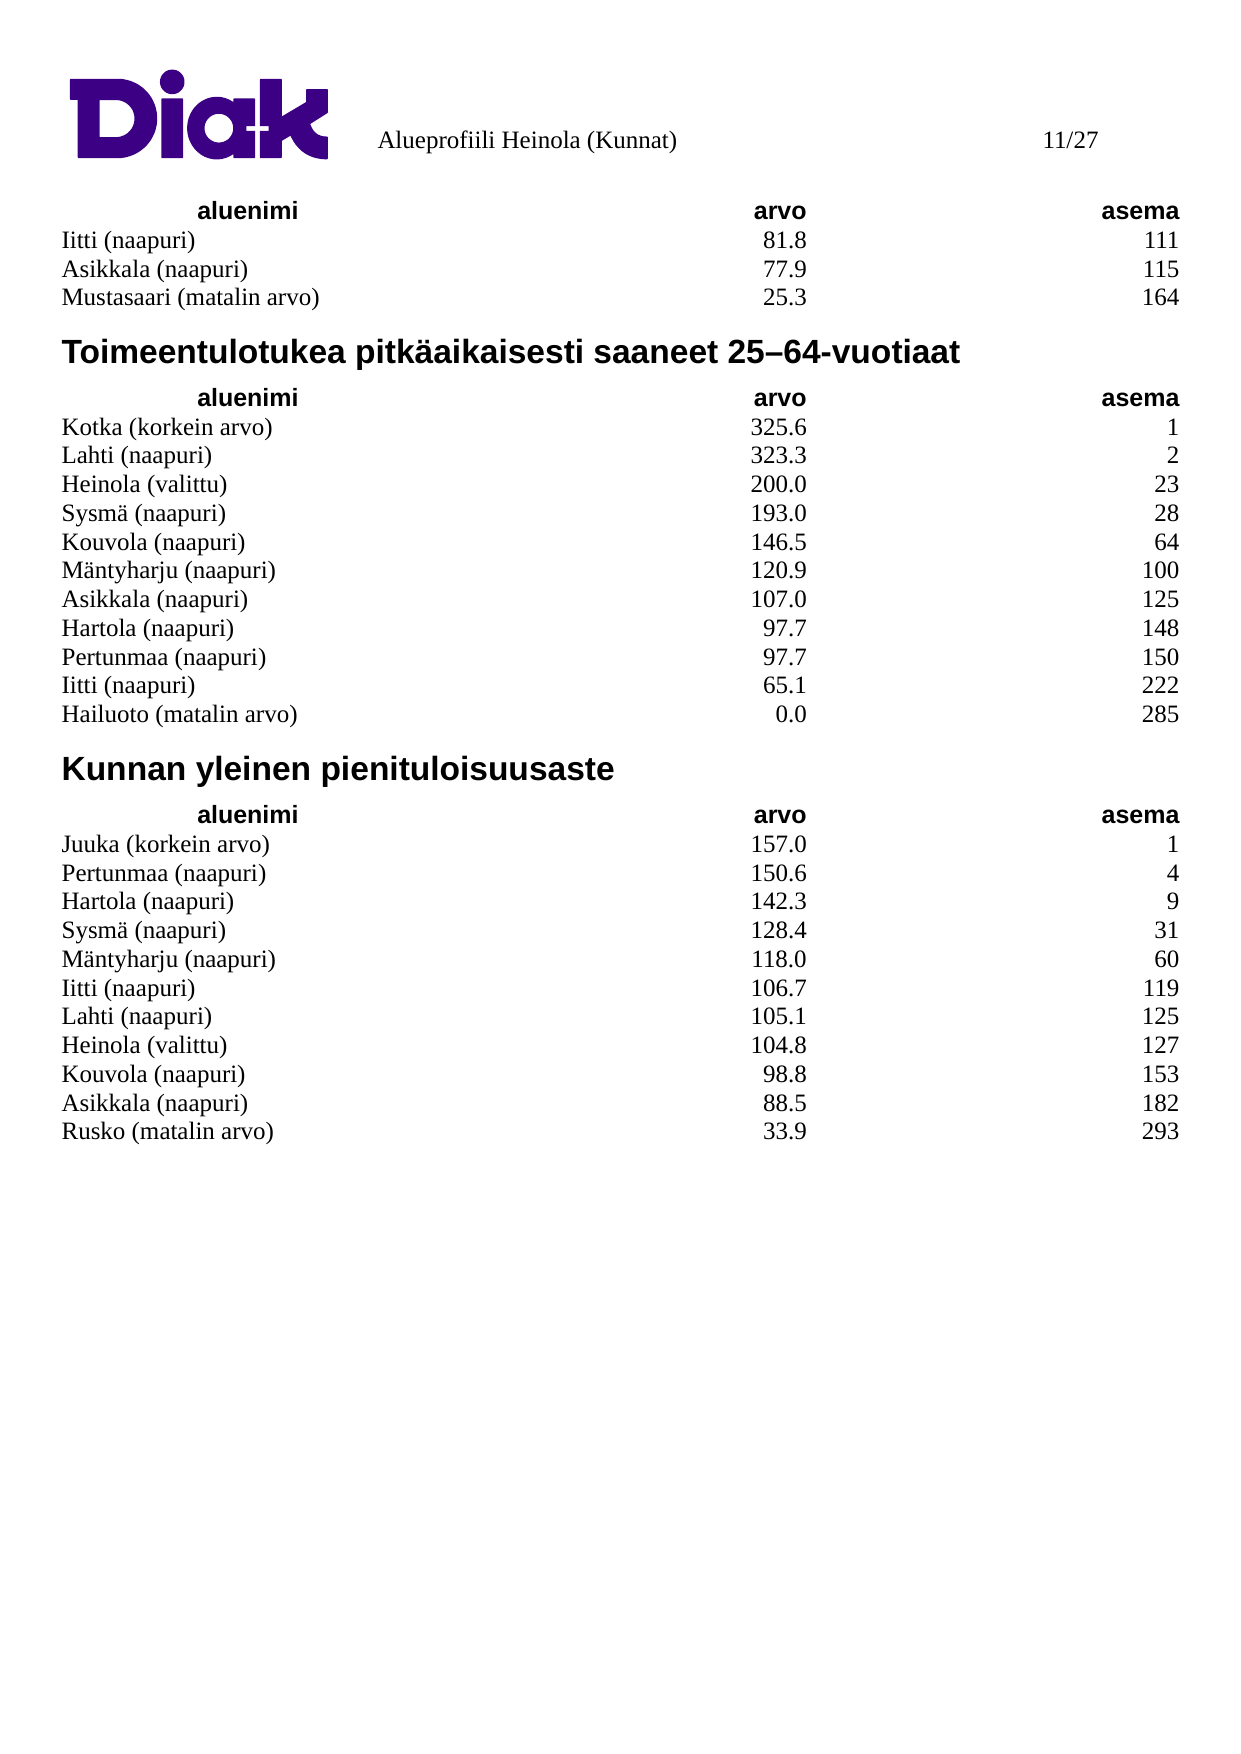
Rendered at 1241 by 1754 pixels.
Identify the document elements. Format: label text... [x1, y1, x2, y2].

table_cell Heinola (valittu) [61, 469, 434, 498]
table_cell 200.0 [434, 469, 806, 498]
table_header arvo [434, 383, 806, 412]
table_cell 142.3 [434, 886, 806, 915]
table_cell Iitti (naapuri) [61, 225, 434, 254]
table_cell Kouvola (naapuri) [61, 527, 434, 556]
table_cell 4 [806, 858, 1179, 886]
table_cell 293 [806, 1116, 1179, 1145]
table_cell 325.6 [434, 412, 806, 441]
table_cell 146.5 [434, 527, 806, 556]
table_cell 285 [806, 699, 1179, 728]
table_cell 148 [806, 613, 1179, 642]
table_cell 164 [806, 283, 1179, 311]
table_cell Mäntyharju (naapuri) [61, 944, 434, 973]
table_cell 153 [806, 1059, 1179, 1088]
table_cell 150 [806, 642, 1179, 671]
table_cell Iitti (naapuri) [61, 973, 434, 1001]
table_cell Pertunmaa (naapuri) [61, 642, 434, 671]
table_cell 9 [806, 886, 1179, 915]
subtitle Toimeentulotukea pitkäaikaisesti saaneet 25–64-vuotiaat [61, 332, 1179, 371]
table_cell 127 [806, 1030, 1179, 1059]
table_cell Mäntyharju (naapuri) [61, 556, 434, 584]
table_header aluenimi [61, 196, 434, 225]
table_cell 97.7 [434, 642, 806, 671]
table_cell Hailuoto (matalin arvo) [61, 699, 434, 728]
table_cell Lahti (naapuri) [61, 1001, 434, 1030]
table_cell 23 [806, 469, 1179, 498]
table_cell Lahti (naapuri) [61, 441, 434, 469]
table_cell 111 [806, 225, 1179, 254]
table_cell 115 [806, 254, 1179, 282]
table_cell 119 [806, 973, 1179, 1001]
table_header asema [806, 383, 1179, 412]
table_cell 150.6 [434, 858, 806, 886]
table_cell 2 [806, 441, 1179, 469]
table_header arvo [434, 800, 806, 829]
table_header aluenimi [61, 800, 434, 829]
table_cell Asikkala (naapuri) [61, 584, 434, 613]
table_cell Pertunmaa (naapuri) [61, 858, 434, 886]
table_cell Juuka (korkein arvo) [61, 829, 434, 858]
table_cell Asikkala (naapuri) [61, 1088, 434, 1116]
table_cell 28 [806, 498, 1179, 527]
table_cell 64 [806, 527, 1179, 556]
table_cell 157.0 [434, 829, 806, 858]
table_cell 105.1 [434, 1001, 806, 1030]
table_cell Iitti (naapuri) [61, 671, 434, 699]
table_cell 88.5 [434, 1088, 806, 1116]
table_cell 25.3 [434, 283, 806, 311]
table_cell 118.0 [434, 944, 806, 973]
table_cell 65.1 [434, 671, 806, 699]
table_cell 81.8 [434, 225, 806, 254]
table_cell Rusko (matalin arvo) [61, 1116, 434, 1145]
table_cell 1 [806, 412, 1179, 441]
table_cell Sysmä (naapuri) [61, 915, 434, 944]
table_cell Hartola (naapuri) [61, 613, 434, 642]
table_cell Hartola (naapuri) [61, 886, 434, 915]
table_cell 98.8 [434, 1059, 806, 1088]
table_cell Mustasaari (matalin arvo) [61, 283, 434, 311]
table_cell Sysmä (naapuri) [61, 498, 434, 527]
table_cell 33.9 [434, 1116, 806, 1145]
table_cell 77.9 [434, 254, 806, 282]
table_cell 182 [806, 1088, 1179, 1116]
table_cell 1 [806, 829, 1179, 858]
table_cell 107.0 [434, 584, 806, 613]
table_cell 193.0 [434, 498, 806, 527]
table_cell 106.7 [434, 973, 806, 1001]
table_cell 222 [806, 671, 1179, 699]
table_header aluenimi [61, 383, 434, 412]
table_header asema [806, 196, 1179, 225]
table_cell 104.8 [434, 1030, 806, 1059]
table_cell 323.3 [434, 441, 806, 469]
table_cell 0.0 [434, 699, 806, 728]
table_cell Heinola (valittu) [61, 1030, 434, 1059]
table_cell Kouvola (naapuri) [61, 1059, 434, 1088]
subtitle Kunnan yleinen pienituloisuusaste [61, 749, 1179, 788]
table_cell 120.9 [434, 556, 806, 584]
table_header asema [806, 800, 1179, 829]
table_cell 100 [806, 556, 1179, 584]
table_cell 125 [806, 584, 1179, 613]
table_cell 125 [806, 1001, 1179, 1030]
table_cell 97.7 [434, 613, 806, 642]
table_header arvo [434, 196, 806, 225]
table_cell Kotka (korkein arvo) [61, 412, 434, 441]
table_cell 31 [806, 915, 1179, 944]
table_cell 60 [806, 944, 1179, 973]
table_cell Asikkala (naapuri) [61, 254, 434, 282]
table_cell 128.4 [434, 915, 806, 944]
